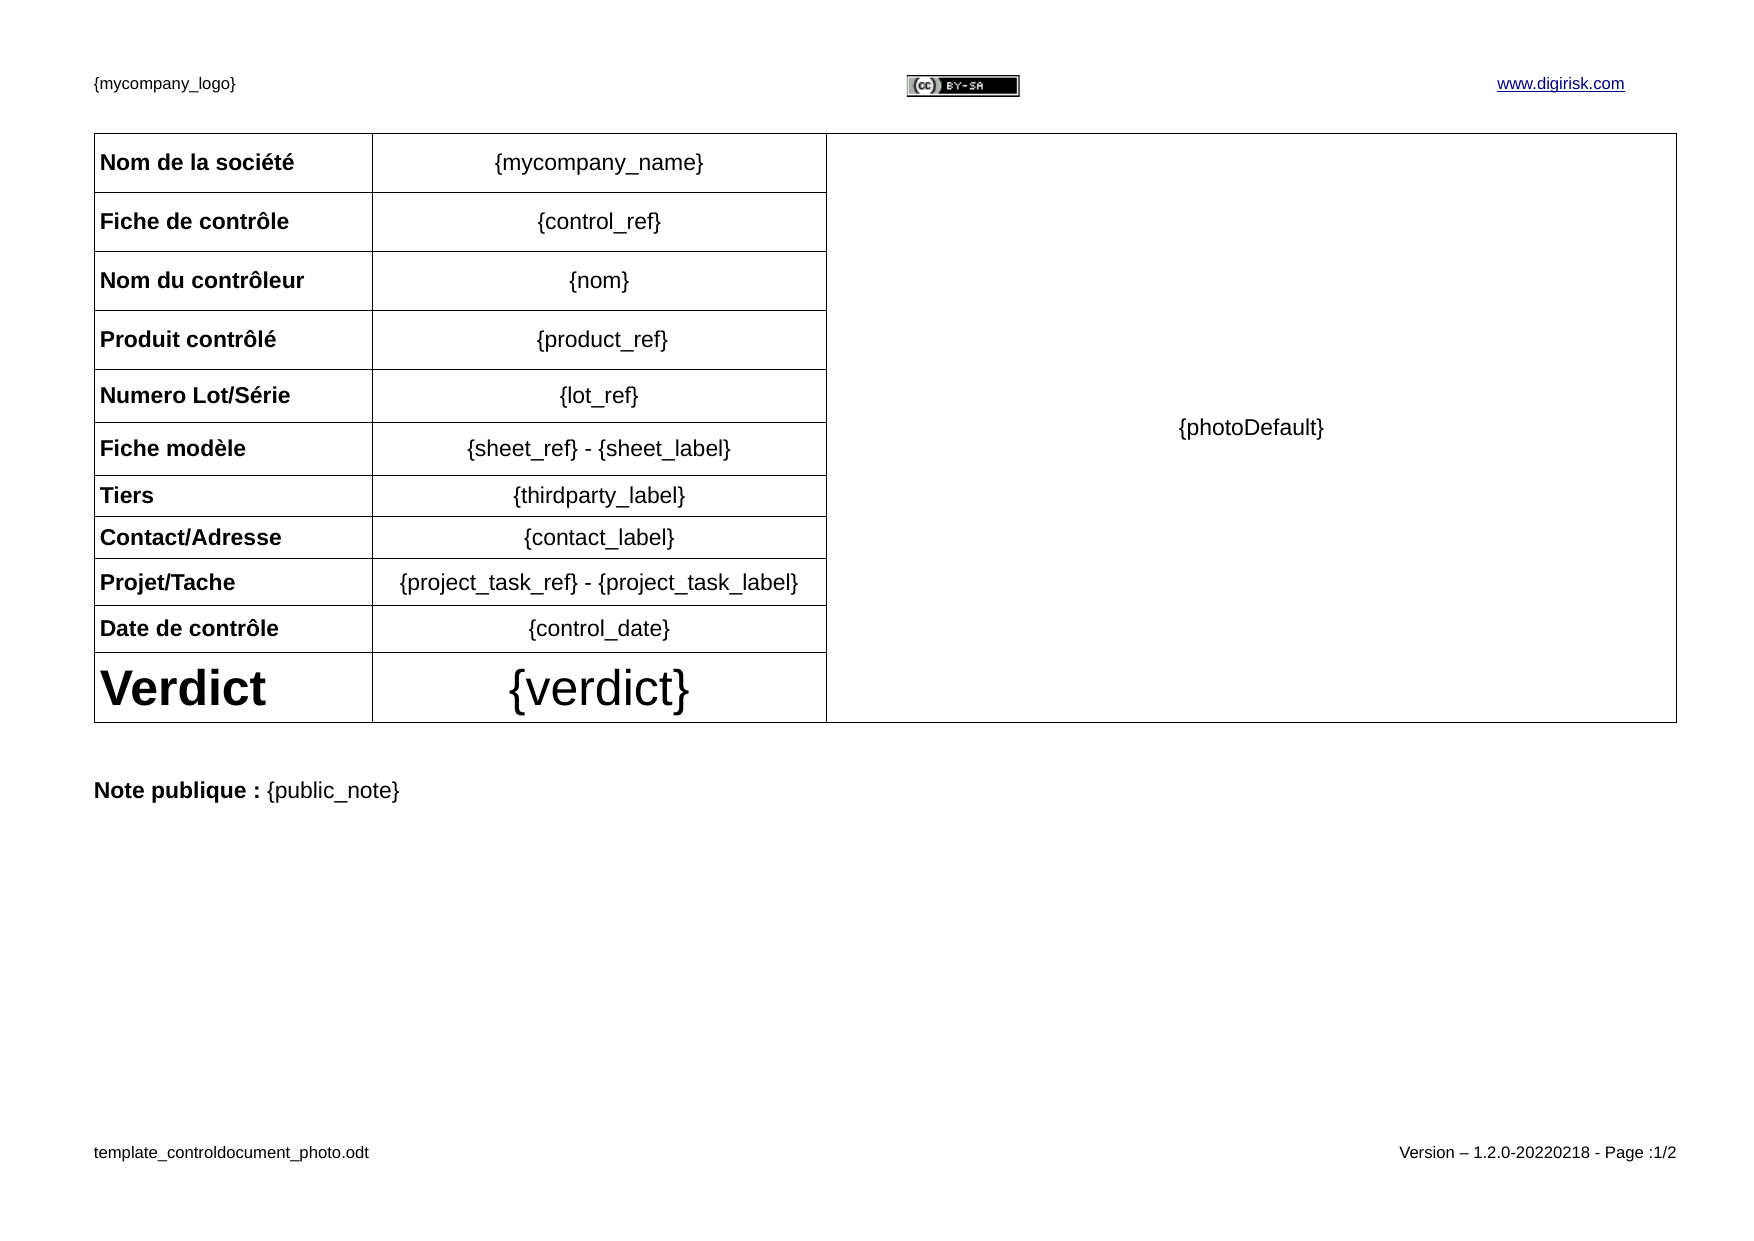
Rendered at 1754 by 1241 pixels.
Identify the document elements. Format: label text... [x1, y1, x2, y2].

table_cell Fiche modèle [95, 423, 372, 475]
table_cell Numero Lot/Série [95, 370, 372, 422]
table_cell Tiers [95, 476, 372, 516]
table_cell {project_task_ref} - {project_task_label} [373, 559, 826, 605]
picture [906, 75, 1020, 97]
table_cell {nom} [373, 252, 826, 310]
table_cell {control_date} [373, 606, 826, 652]
table_cell {sheet_ref} - {sheet_label} [373, 423, 826, 475]
table_cell Nom du contrôleur [95, 252, 372, 310]
table_cell {thirdparty_label} [373, 476, 826, 516]
table_cell {product_ref} [373, 311, 826, 369]
table_cell {contact_label} [373, 517, 826, 558]
table_header {mycompany_name} [373, 134, 826, 192]
table_cell Projet/Tache [95, 559, 372, 605]
table_cell Produit contrôlé [95, 311, 372, 369]
table_header Nom de la société [95, 134, 372, 192]
table_cell Date de contrôle [95, 606, 372, 652]
table_cell Fiche de contrôle [95, 193, 372, 251]
table_cell Verdict [95, 653, 372, 722]
table_cell {control_ref} [373, 193, 826, 251]
table_cell Contact/Adresse [95, 517, 372, 558]
table_cell {lot_ref} [373, 370, 826, 422]
table_cell {verdict} [373, 653, 826, 722]
table_header {photoDefault} [827, 134, 1676, 722]
text Note publique : {public_note} [94, 777, 1676, 804]
